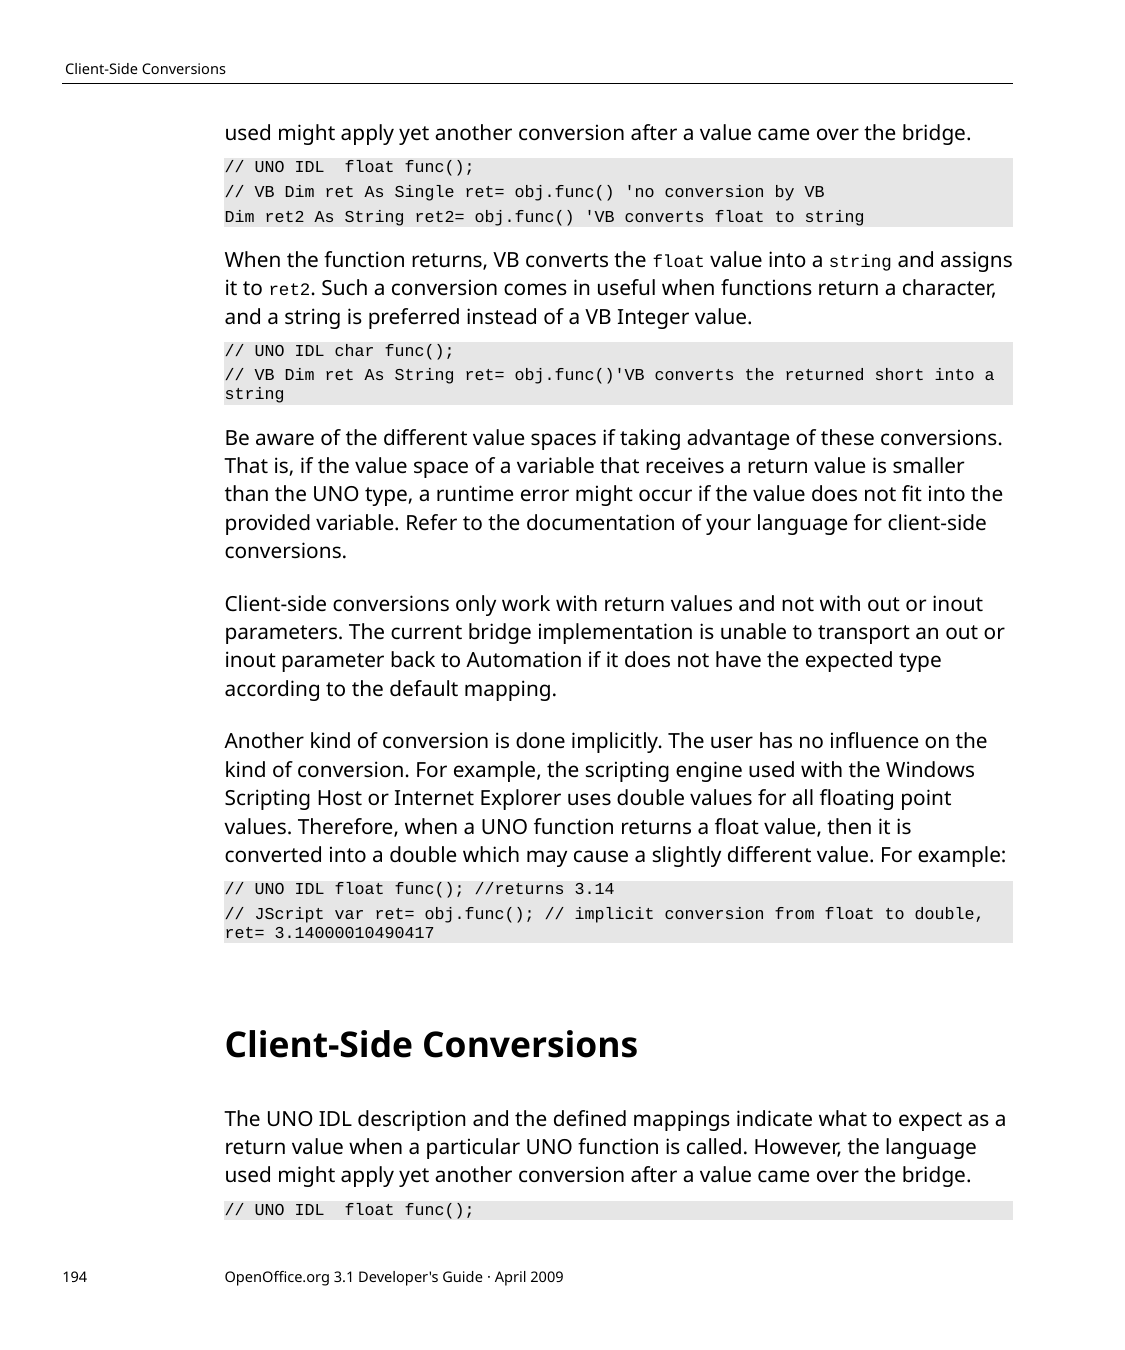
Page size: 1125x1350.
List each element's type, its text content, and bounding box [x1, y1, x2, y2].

text // UNO IDL char func(); [224, 342, 1013, 361]
text When the function returns, VB converts the float value into a string and assigns it to ret2. Such a conversion comes in useful when functions return a character, and a string is preferred instead of a VB Integer value. [224, 245, 1013, 330]
text The UNO IDL description and the defined mappings indicate what to expect as a return value when a particular UNO function is called. However, the language used might apply yet another conversion after a value came over the bridge. [224, 1104, 1013, 1189]
text used might apply yet another conversion after a value came over the bridge. [224, 118, 1013, 147]
text Be aware of the different value spaces if taking advantage of these conversions. That is, if the value space of a variable that receives a return value is smaller than the UNO type, a runtime error might occur if the value does not fit into the provided variable. Refer to the documentation of your language for client-side conversions. [224, 423, 1013, 565]
text // VB Dim ret As Single ret= obj.func() 'no conversion by VB [224, 183, 1013, 202]
text // JScript var ret= obj.func(); // implicit conversion from float to double, ret= 3.14000010490417 [224, 905, 1013, 943]
text // UNO IDL float func(); [224, 1201, 1013, 1220]
text Another kind of conversion is done implicitly. The user has no influence on the kind of conversion. For example, the scripting engine used with the Windows Scripting Host or Internet Explorer uses double values for all floating point values. Therefore, when a UNO function returns a float value, then it is converted into a double which may cause a slightly different value. For example: [224, 726, 1013, 869]
subtitle Client-Side Conversions [224, 1020, 1013, 1068]
text // UNO IDL float func(); //returns 3.14 [224, 881, 1013, 899]
text // VB Dim ret As String ret= obj.func()'VB converts the returned short into a string [224, 367, 1013, 405]
text // UNO IDL float func(); [224, 158, 1013, 177]
text Dim ret2 As String ret2= obj.func() 'VB converts float to string [224, 208, 1013, 227]
text Client-side conversions only work with return values and not with out or inout parameters. The current bridge implementation is unable to transport an out or inout parameter back to Automation if it does not have the expected type according to the default mapping. [224, 589, 1013, 702]
